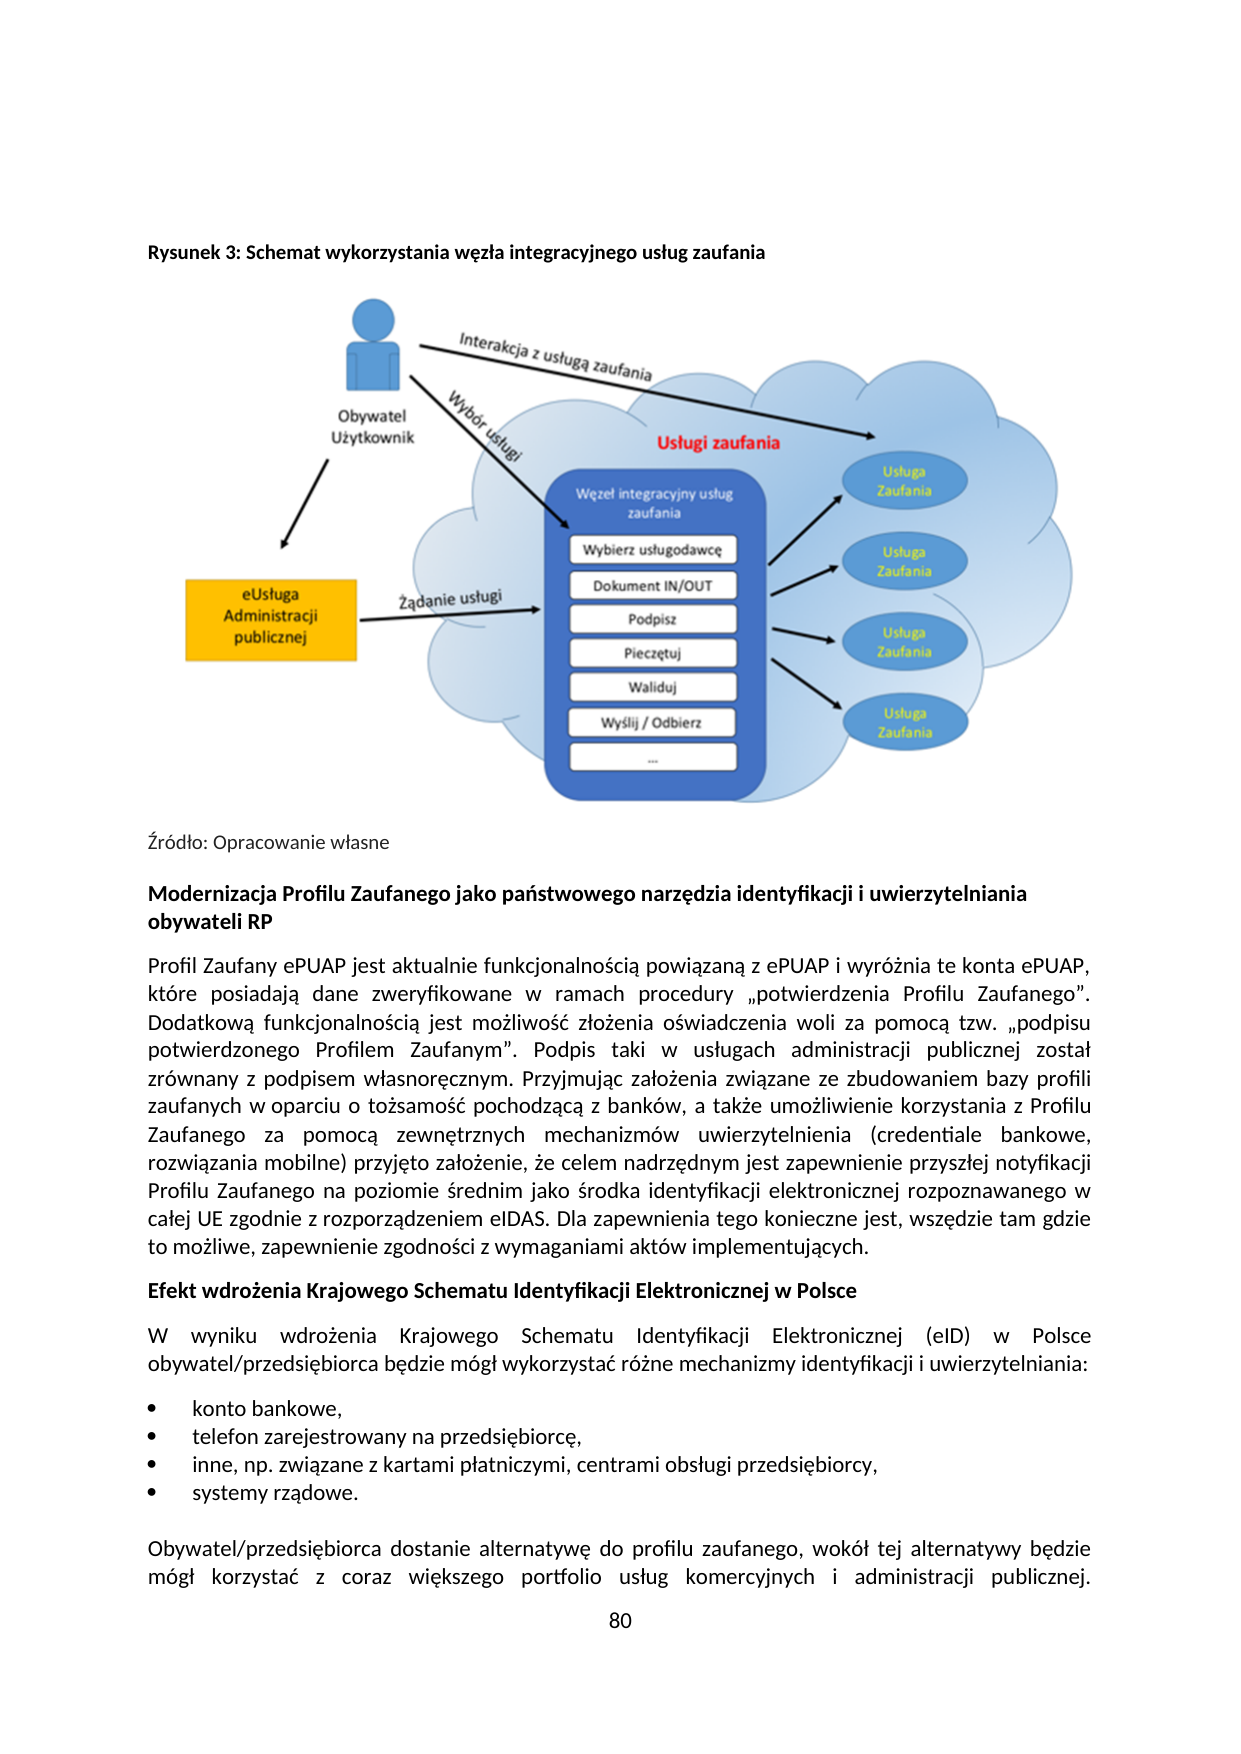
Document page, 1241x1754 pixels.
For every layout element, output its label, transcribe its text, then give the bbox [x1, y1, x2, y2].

subtitle Modernizacja Profilu Zaufanego jako państwowego narzędzia identyfikacji i uwierzytelniania obywateli RP [148, 879, 1093, 935]
text W wyniku wdrożenia Krajowego Schematu Identyfikacji Elektronicznej (eID) w Polsce obywatel/przedsiębiorca będzie mógł wykorzystać różne mechanizmy identyfikacji i uwierzytelniania: [148, 1321, 1093, 1377]
list telefon zarejestrowany na przedsiębiorcę, [148, 1422, 1093, 1450]
text Profil Zaufany ePUAP jest aktualnie funkcjonalnością powiązaną z ePUAP i wyróżnia te konta ePUAP, które posiadają dane zweryfikowane w ramach procedury „potwierdzenia Profilu Zaufanego”. Dodatkową funkcjonalnością jest możliwość złożenia oświadczenia woli za pomocą tzw. „podpisu potwierdzonego Profilem Zaufanym”. Podpis taki w usługach administracji publicznej został zrównany z podpisem własnoręcznym. Przyjmując założenia związane ze zbudowaniem bazy profili zaufanych w oparciu o tożsamość pochodzącą z banków, a także umożliwienie korzystania z Profilu Zaufanego za pomocą zewnętrznych mechanizmów uwierzytelnienia (credentiale bankowe, rozwiązania mobilne) przyjęto założenie, że celem nadrzędnym jest zapewnienie przyszłej notyfikacji Profilu Zaufanego na poziomie średnim jako środka identyfikacji elektronicznej rozpoznawanego w całej UE zgodnie z rozporządzeniem eIDAS. Dla zapewnienia tego konieczne jest, wszędzie tam gdzie to możliwe, zapewnienie zgodności z wymaganiami aktów implementujących. [148, 952, 1093, 1260]
list inne, np. związane z kartami płatniczymi, centrami obsługi przedsiębiorcy, [148, 1450, 1093, 1478]
subtitle Efekt wdrożenia Krajowego Schematu Identyfikacji Elektronicznej w Polsce [148, 1276, 1093, 1304]
list konto bankowe, [148, 1394, 1093, 1422]
text Obywatel/przedsiębiorca dostanie alternatywę do profilu zaufanego, wokół tej alternatywy będzie mógł korzystać z coraz większego portfolio usług komercyjnych i administracji publicznej. [148, 1534, 1093, 1590]
text Rysunek 3: Schemat wykorzystania węzła integracyjnego usług zaufania [148, 239, 1093, 264]
text Źródło: Opracowanie własne [148, 829, 1093, 854]
list systemy rządowe. [148, 1478, 1093, 1506]
